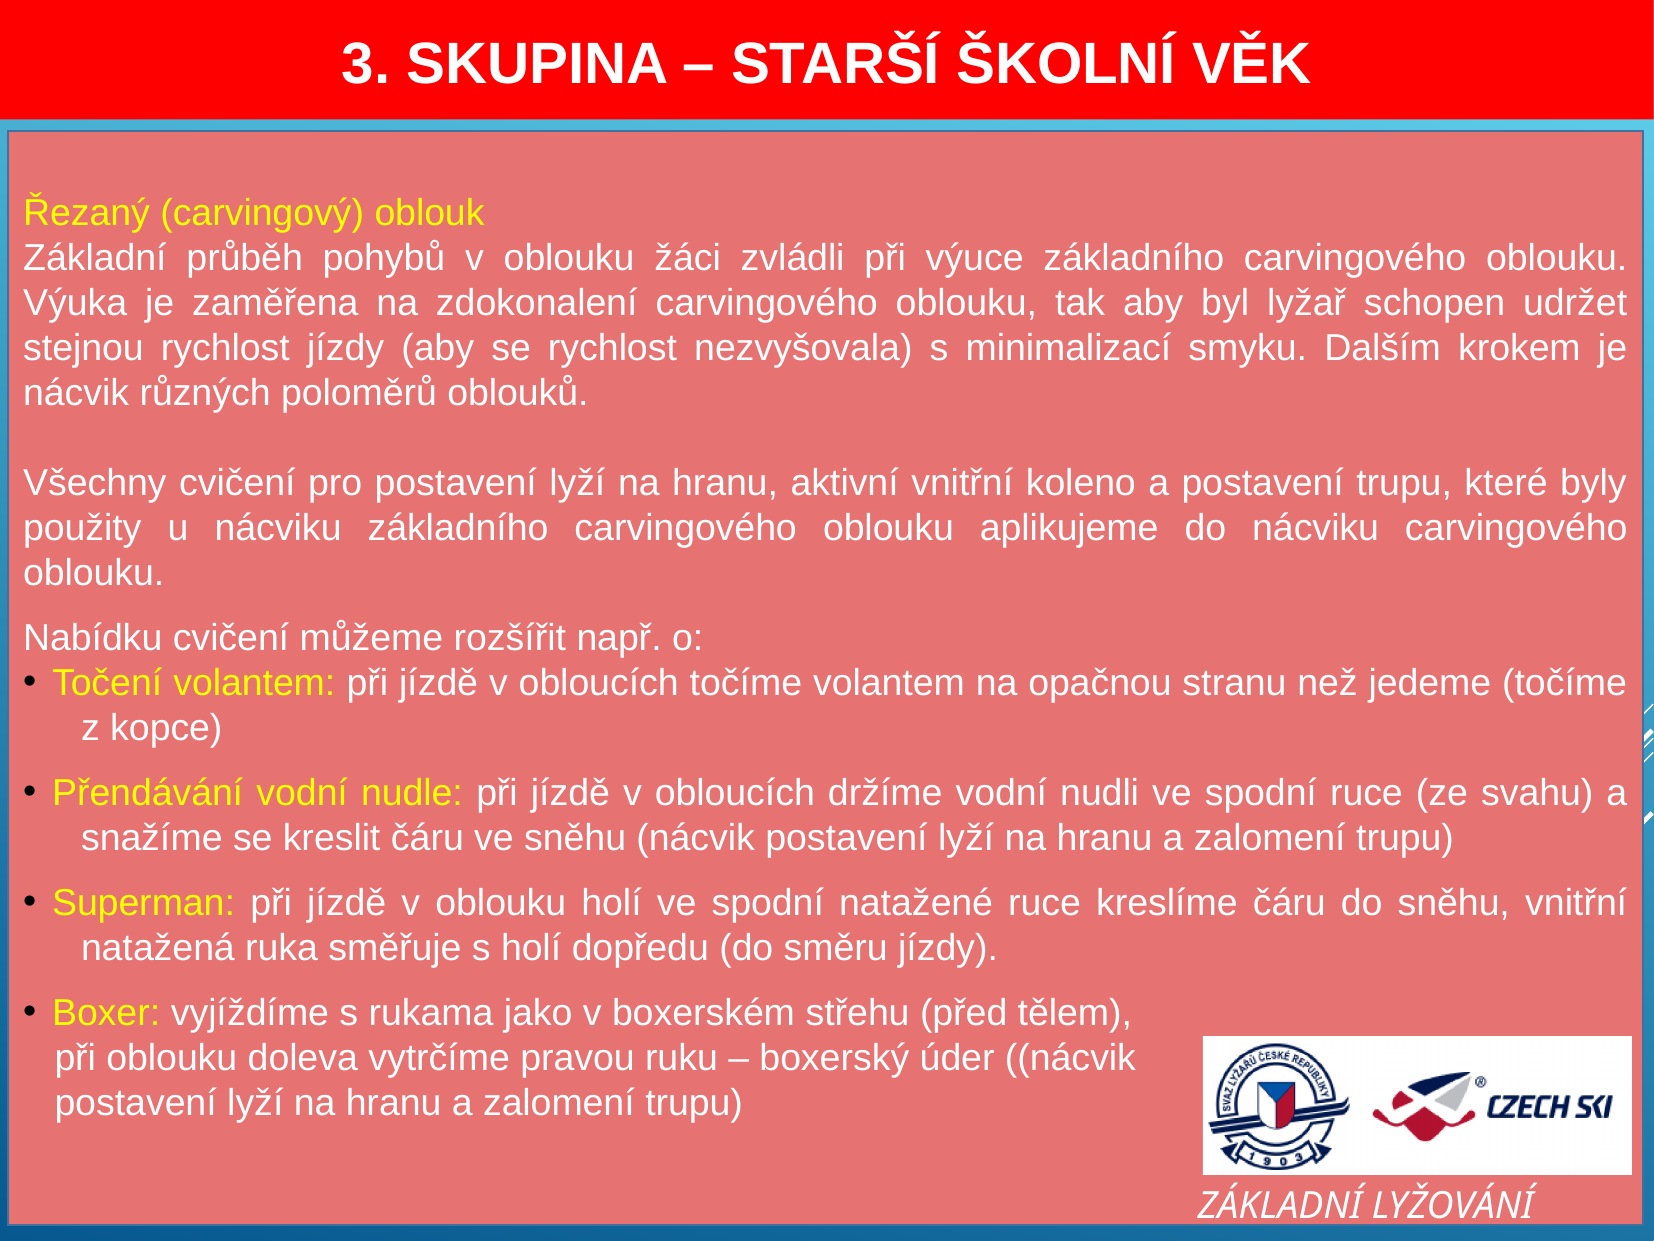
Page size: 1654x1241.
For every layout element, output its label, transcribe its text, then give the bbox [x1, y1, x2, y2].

text_box Řezaný (carvingový) oblouk Základní průběh pohybů v oblouku žáci zvládli při výuce základního carvingového oblouku. Výuka je zaměřena na zdokonalení carvingového oblouku, tak aby byl lyžař schopen udržet stejnou rychlost jízdy (aby se rychlost nezvyšovala) s minimalizací smyku. Dalším krokem je nácvik různých poloměrů oblouků. Všechny cvičení pro postavení lyží na hranu, aktivní vnitřní koleno a postavení trupu, které byly použity u nácviku základního carvingového oblouku aplikujeme do nácviku carvingového oblouku. Nabídku cvičení můžeme rozšířit např. o: Točení volantem: při jízdě v obloucích točíme volantem na opačnou stranu než jedeme (točíme z kopce) Přendávání vodní nudle: při jízdě v obloucích držíme vodní nudli ve spodní ruce (ze svahu) a snažíme se kreslit čáru ve sněhu (nácvik postavení lyží na hranu a zalomení trupu) Superman: při jízdě v oblouku holí ve spodní natažené ruce kreslíme čáru do sněhu, vnitřní natažená ruka směřuje s holí dopředu (do směru jízdy). Boxer: vyjíždíme s rukama jako v boxerském střehu (před tělem), při oblouku doleva vytrčíme pravou ruku – boxerský úder ((nácvik postavení lyží na hranu a zalomení trupu) [8, 131, 1643, 1225]
picture [1202, 1036, 1632, 1173]
text_box ZÁKLADNÍ LYŽOVÁNÍ [1182, 1173, 1644, 1235]
title 3. skupina – starší školní věk [0, 0, 1654, 120]
